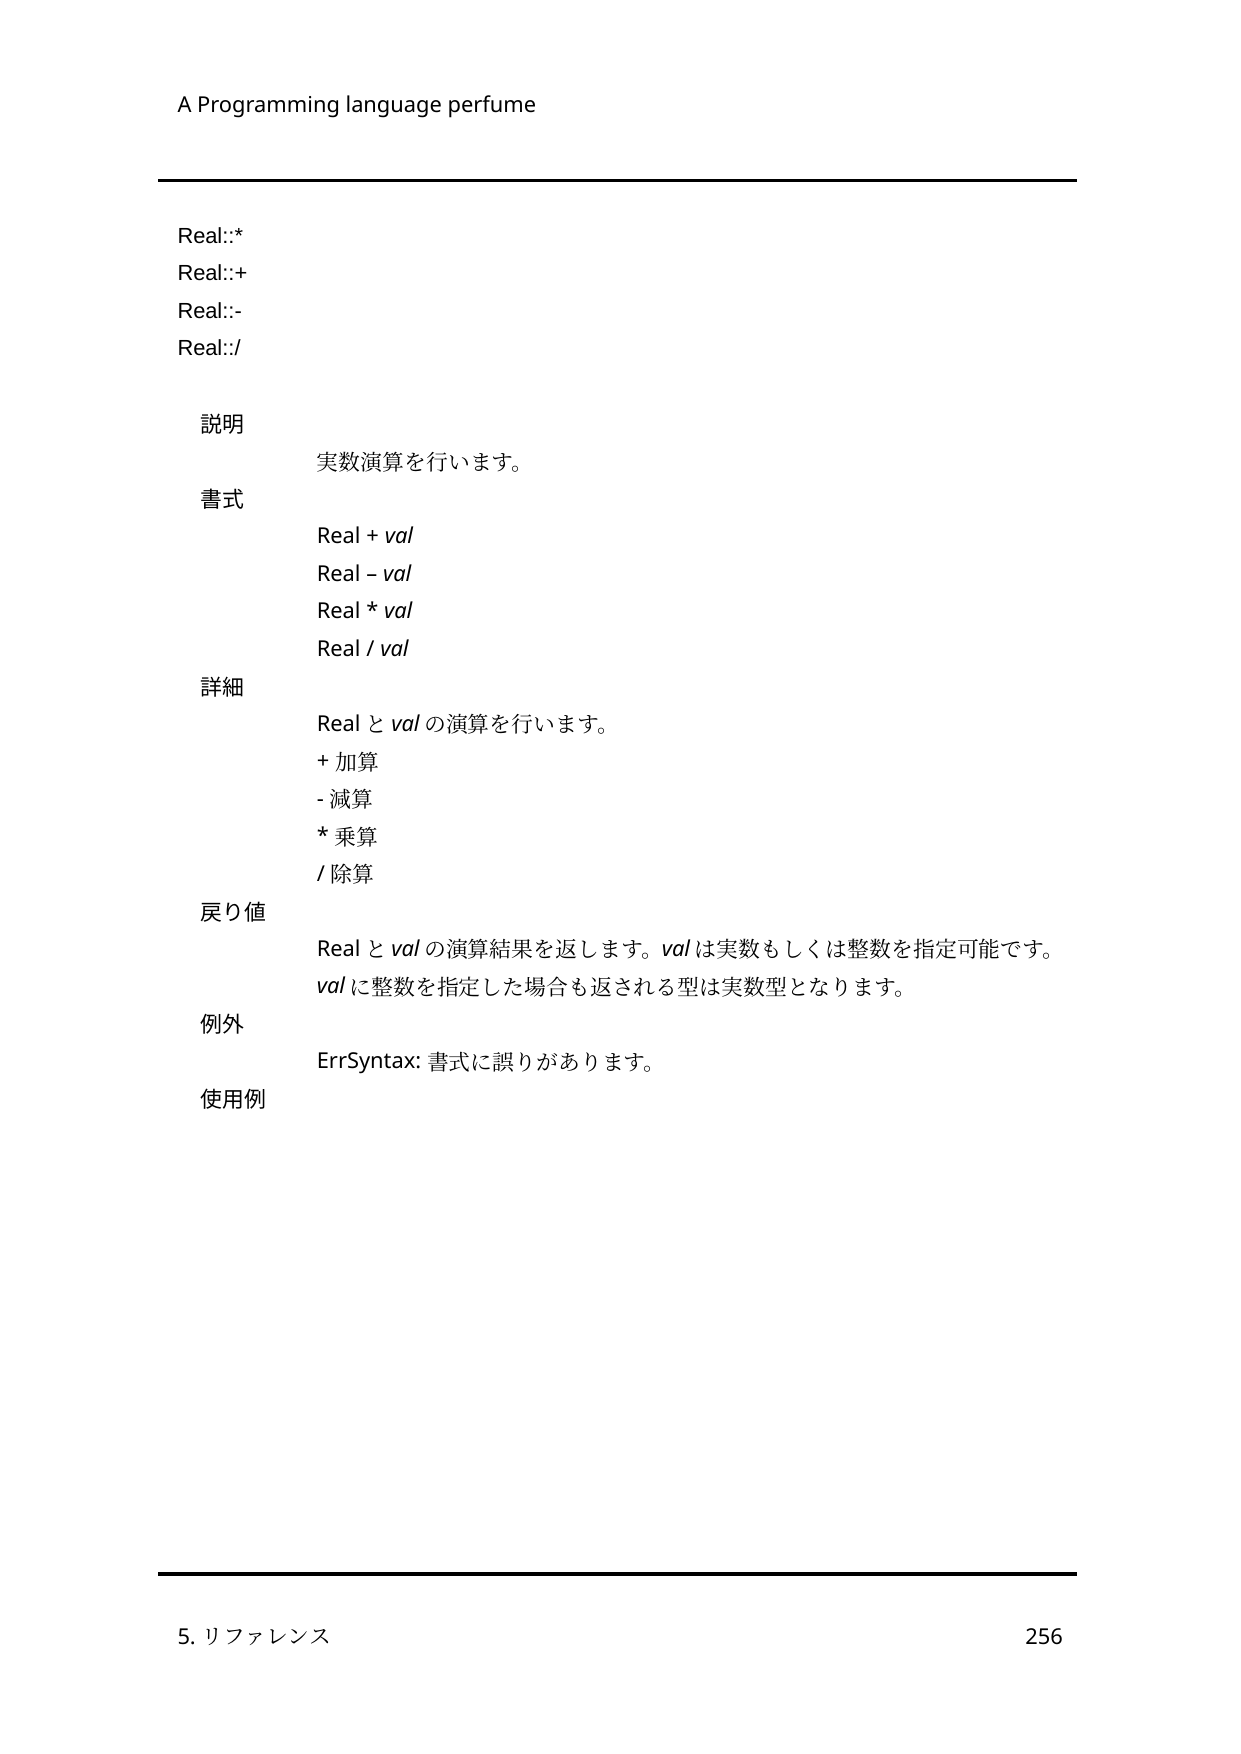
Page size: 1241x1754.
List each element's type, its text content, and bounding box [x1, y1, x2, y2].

subtitle Real::/ [177, 329, 1063, 367]
subtitle Real::+ [177, 254, 1063, 292]
table_cell Real + val Real – val Real * val Real / val [317, 479, 1063, 667]
table_cell ErrSyntax: 書式に誤りがあります。 [317, 1004, 1063, 1079]
table_header 実数演算を行います。 [317, 404, 1063, 479]
table_cell 例外 [200, 1004, 317, 1079]
table_cell Realとvalの演算を行います。 + 加算 - 減算 * 乗算 / 除算 [317, 667, 1063, 892]
subtitle Real::* [177, 217, 1063, 254]
table_cell 使用例 [200, 1079, 317, 1154]
table_header 説明 [200, 404, 317, 479]
table_cell 書式 [200, 479, 317, 667]
table_cell [317, 1079, 1063, 1154]
subtitle Real::- [177, 292, 1063, 329]
table_cell 戻り値 [200, 892, 317, 1004]
table_cell Realとvalの演算結果を返します。valは実数もしくは整数を指定可能です。 valに整数を指定した場合も返される型は実数型となります。 [317, 892, 1063, 1004]
table_cell 詳細 [200, 667, 317, 892]
